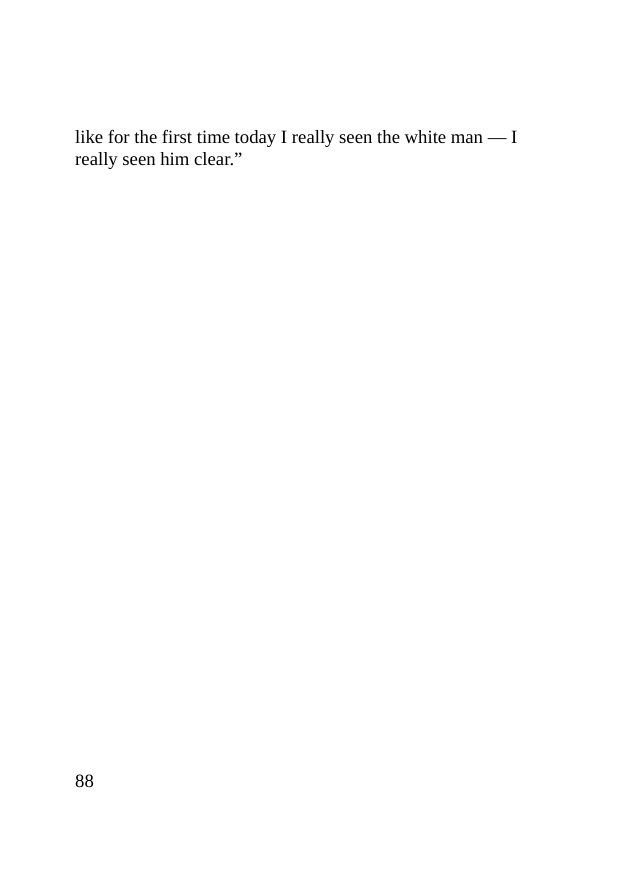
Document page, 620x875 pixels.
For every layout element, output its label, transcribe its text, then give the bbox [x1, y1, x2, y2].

text like for the first time today I really seen the white man — I really seen him clear.” [75, 126, 544, 169]
